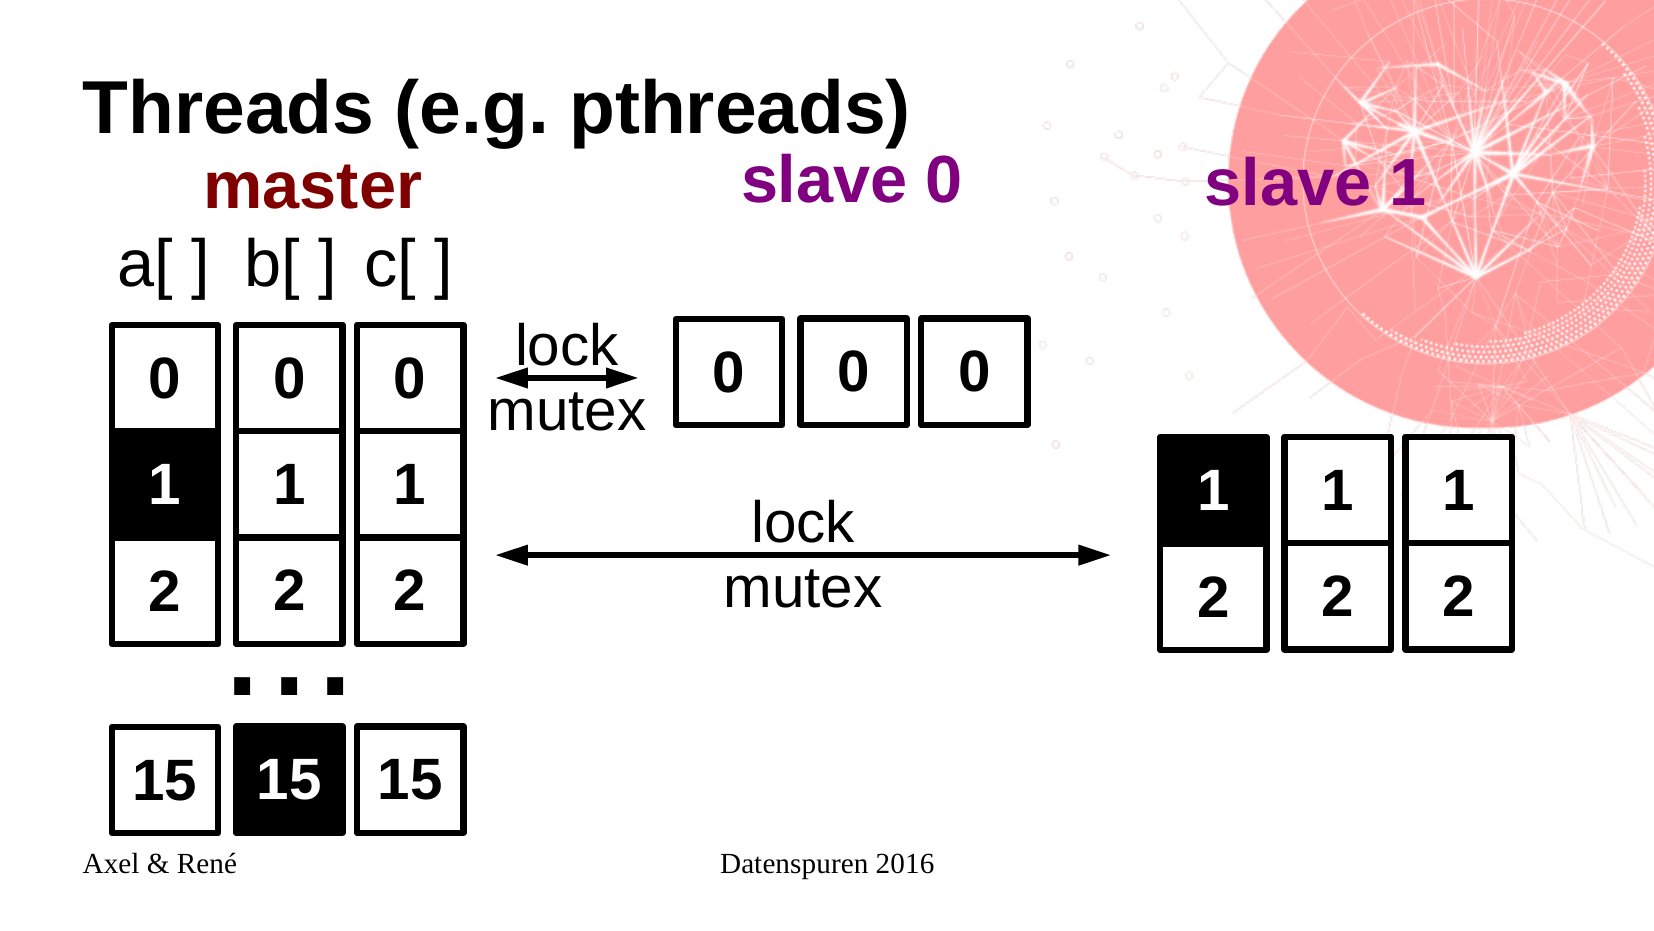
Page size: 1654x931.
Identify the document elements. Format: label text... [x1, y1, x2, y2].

text_box c[ ] [345, 218, 473, 325]
text_box 0 [236, 325, 343, 431]
text_box 1 [1405, 436, 1512, 543]
text_box 15 [236, 726, 343, 833]
text_box ... [200, 537, 378, 739]
text_box 2 [111, 537, 200, 645]
text_box 15 [357, 726, 464, 833]
text_box 2 [1160, 543, 1267, 650]
text_box 2 [357, 537, 464, 644]
text_box 2 [1284, 543, 1391, 650]
text_box b[ ] [227, 231, 345, 325]
text_box 0 [921, 318, 1028, 425]
text_box 0 [800, 318, 907, 425]
text_box 0 [357, 325, 464, 431]
text_box 0 [676, 318, 783, 426]
text_box master [188, 140, 438, 231]
title Threads (e.g. pthreads) [82, 65, 1571, 150]
text_box 0 [111, 326, 219, 431]
text_box slave 1 [1190, 137, 1471, 227]
text_box 1 [1160, 437, 1267, 543]
text_box a[ ] [100, 218, 228, 326]
text_box 1 [1284, 436, 1391, 543]
text_box 1 [236, 431, 343, 537]
text_box 15 [111, 726, 219, 834]
text_box slave 0 [726, 134, 1007, 225]
text_box 1 [357, 431, 464, 537]
text_box 1 [111, 431, 219, 537]
text_box 2 [1405, 543, 1512, 650]
